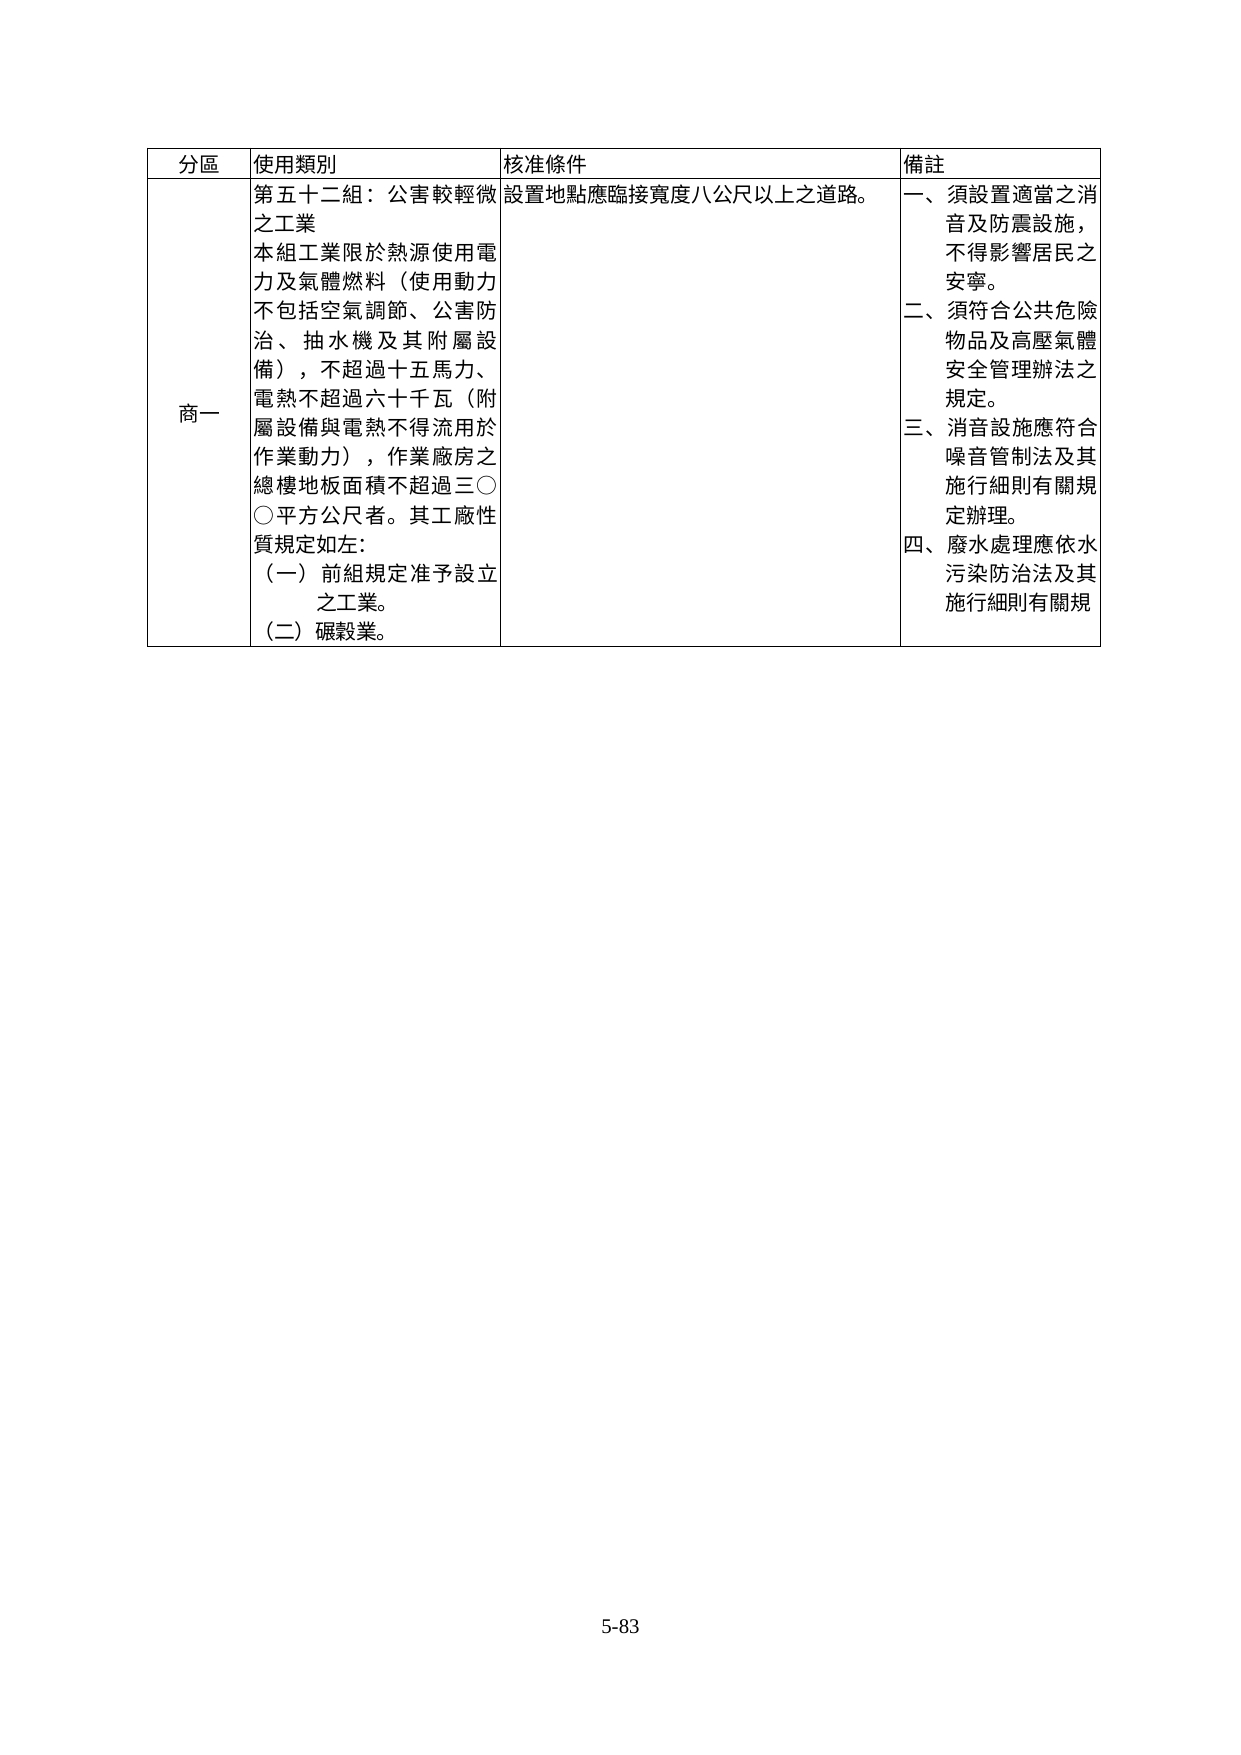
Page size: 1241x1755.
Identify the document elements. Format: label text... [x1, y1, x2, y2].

table_header 分區 [148, 149, 250, 178]
table_header 核准條件 [501, 149, 900, 178]
table_cell 第五十二組：公害較輕微之工業 本組工業限於熱源使用電力及氣體燃料（使用動力不包括空氣調節、公害防治、抽水機及其附屬設備），不超過十五馬力、電熱不超過六十千瓦（附屬設備與電熱不得流用於作業動力），作業廠房之總樓地板面積不超過三○○平方公尺者。其工廠性質規定如左： （一）前組規定准予設立之工業。 （二）碾穀業。 [251, 179, 500, 646]
table_cell 商一 [148, 179, 250, 646]
table_header 備註 [901, 149, 1100, 178]
table_header 使用類別 [251, 149, 500, 178]
table_cell 設置地點應臨接寬度八公尺以上之道路。 [501, 179, 900, 646]
table_cell 一、須設置適當之消音及防震設施，不得影響居民之安寧。 二、須符合公共危險物品及高壓氣體安全管理辦法之規定。 三、消音設施應符合噪音管制法及其施行細則有關規定辦理。 四、廢水處理應依水污染防治法及其施行細則有關規 [901, 179, 1100, 646]
